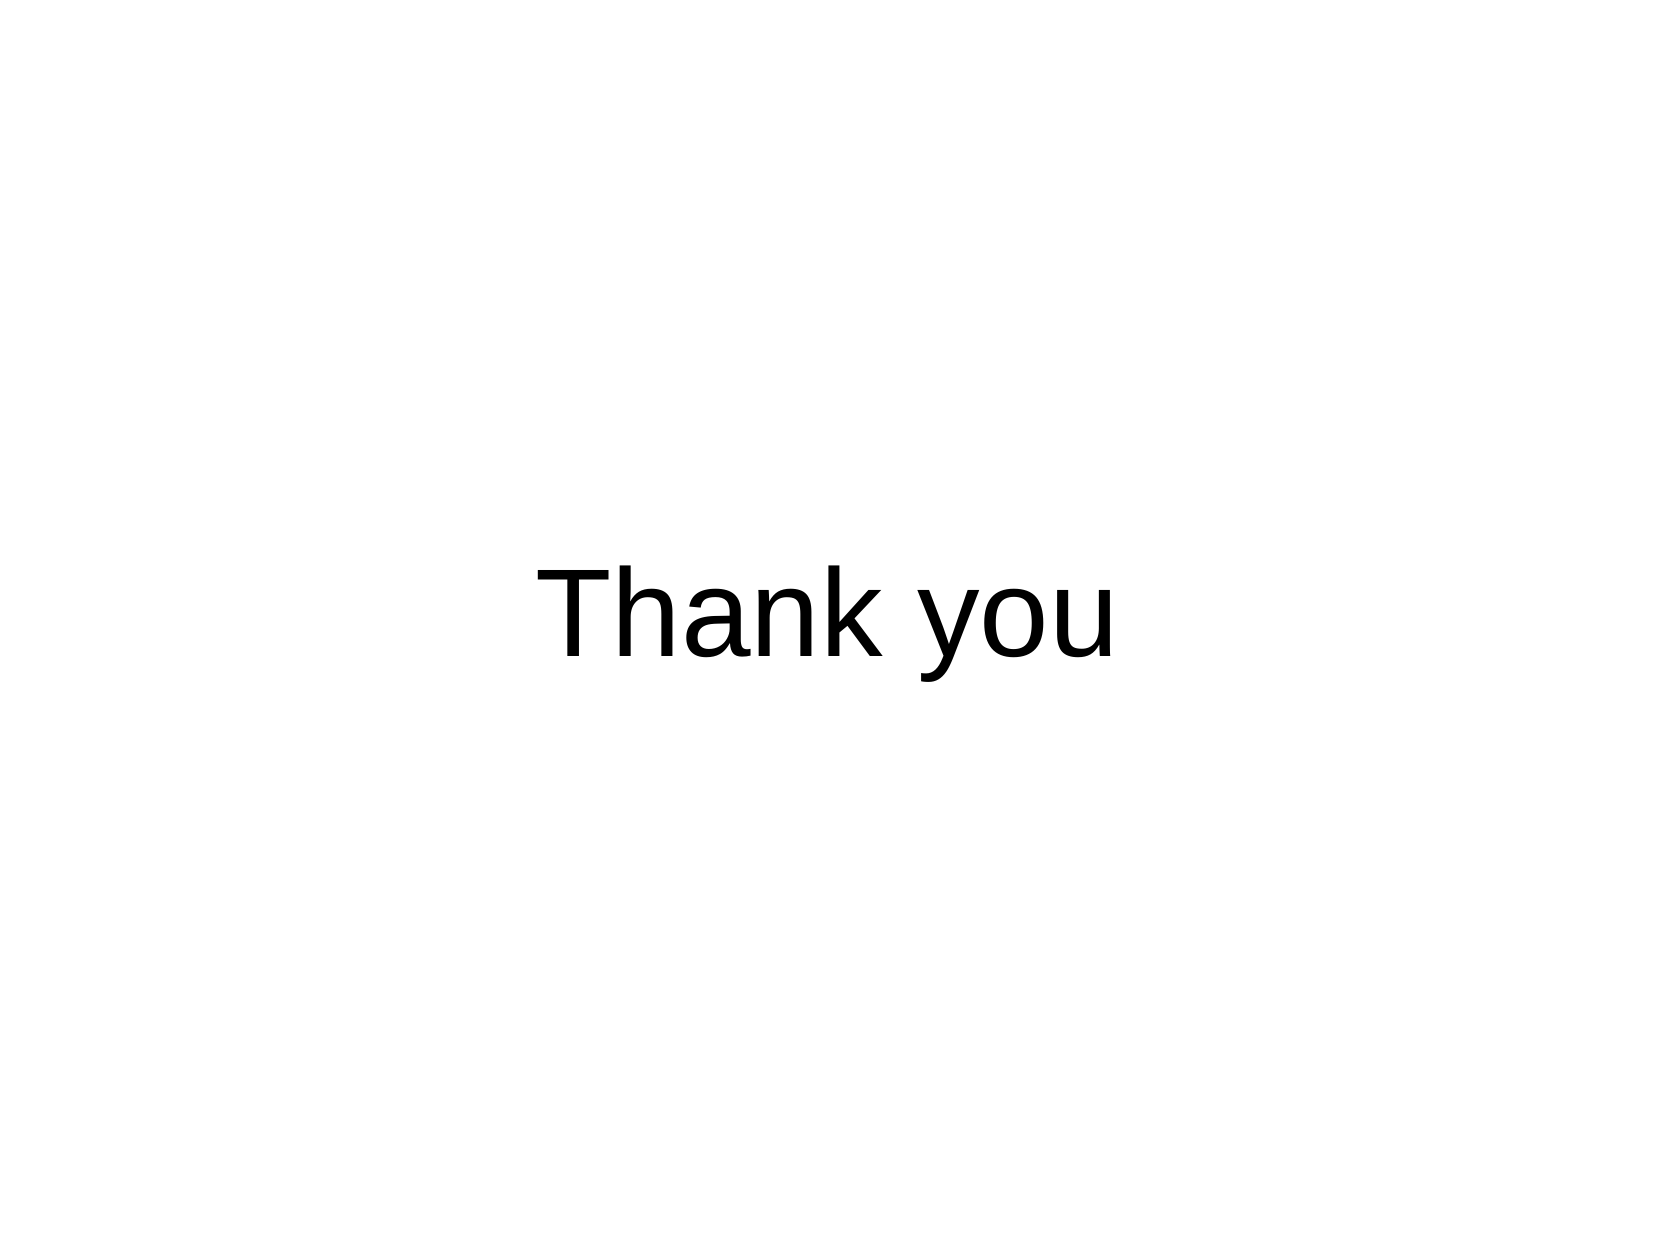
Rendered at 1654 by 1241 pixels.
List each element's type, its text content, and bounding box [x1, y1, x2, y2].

text_box Thank you [520, 535, 1133, 706]
